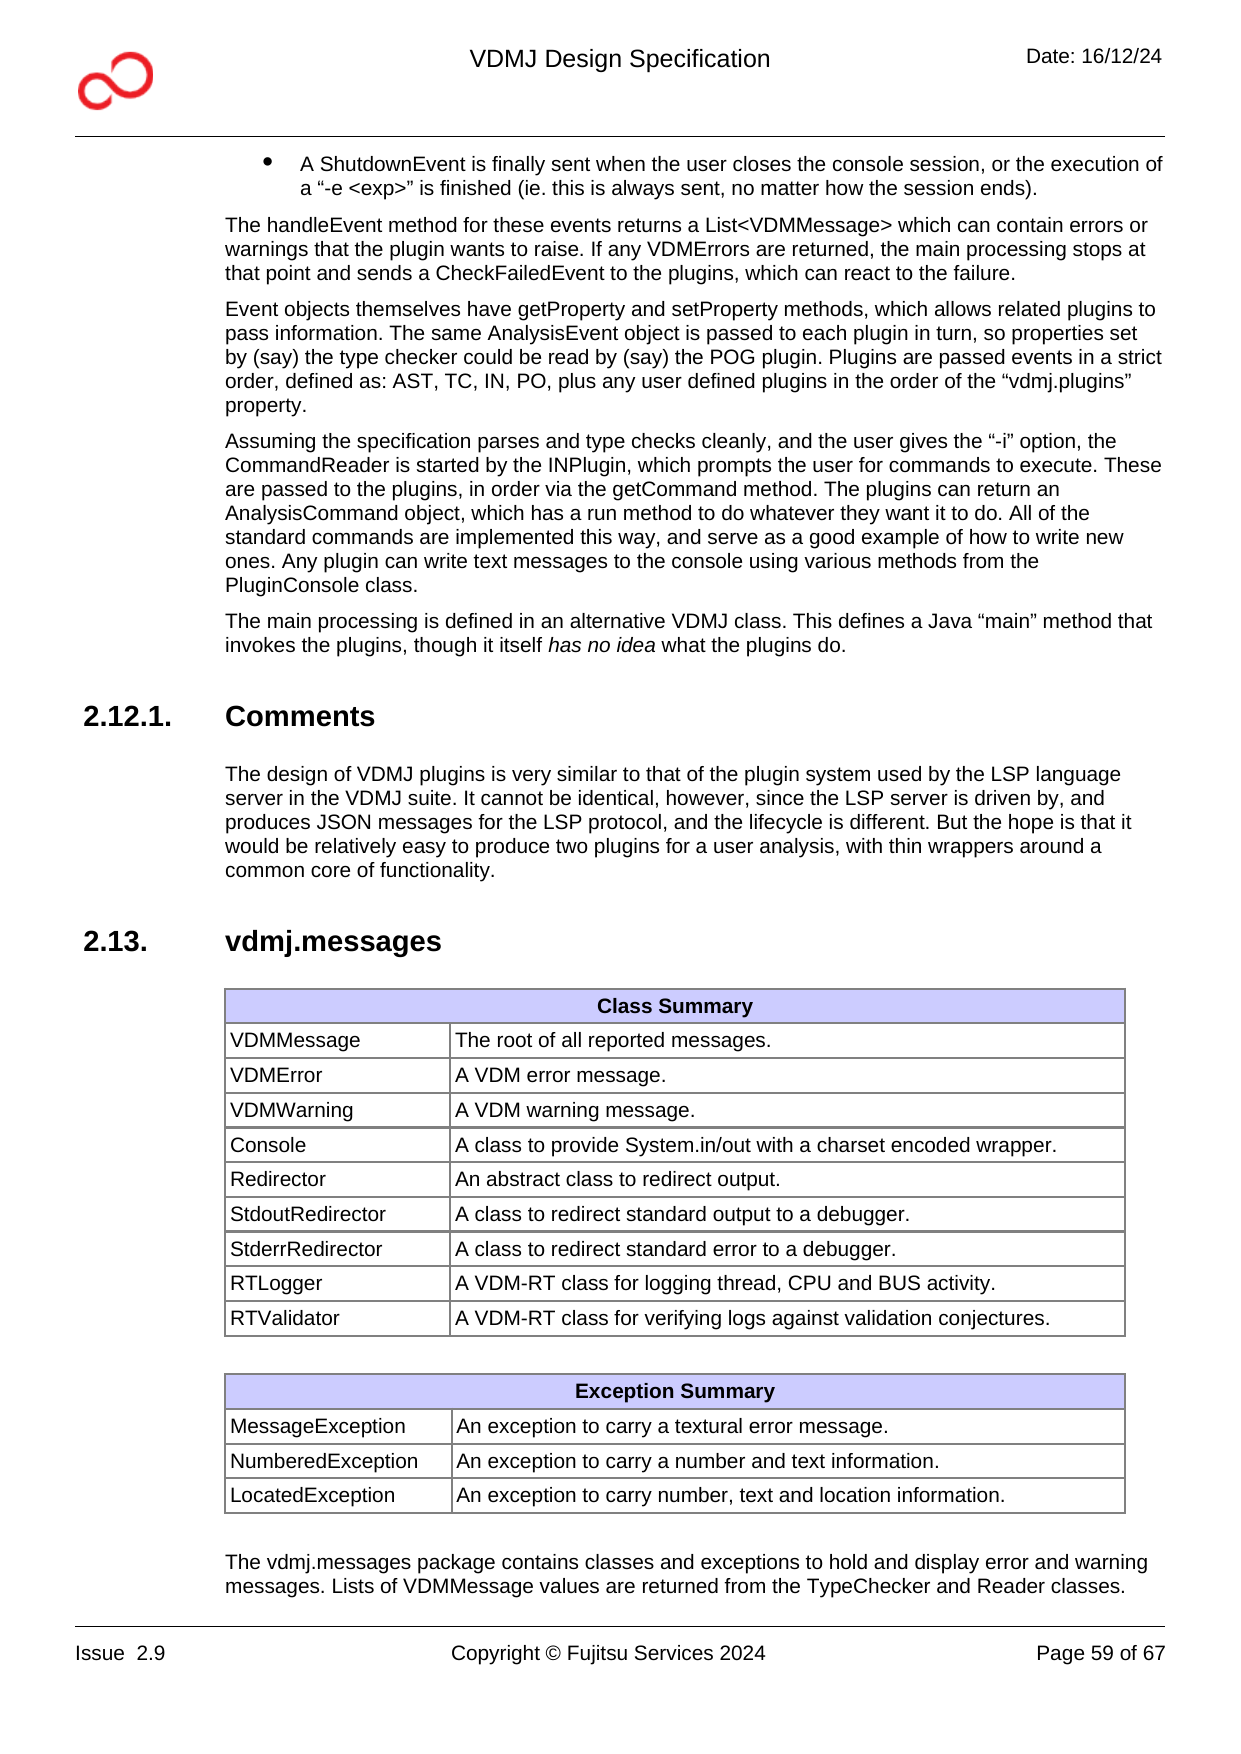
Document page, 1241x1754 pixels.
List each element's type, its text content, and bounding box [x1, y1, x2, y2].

table_cell NumberedException [226, 1445, 451, 1477]
table_header Class Summary [226, 990, 1124, 1022]
table_cell The root of all reported messages. [451, 1024, 1124, 1057]
table_cell MessageException [226, 1410, 451, 1442]
table_header Exception Summary [226, 1375, 1124, 1408]
table_cell Console [226, 1129, 449, 1161]
table_cell VDMError [226, 1059, 449, 1092]
table_cell A class to redirect standard error to a debugger. [451, 1233, 1124, 1265]
text Event objects themselves have getProperty and setProperty methods, which allows related plugins to pass information. The same AnalysisEvent object is passed to each plugin in turn, so properties set by (say) the type checker could be read by (say) the POG plugin. Plugins are passed events in a strict order, defined as: AST, TC, IN, PO, plus any user defined plugins in the order of the “vdmj.plugins” property. [225, 297, 1165, 417]
table_cell VDMWarning [226, 1094, 449, 1126]
table_cell A VDM-RT class for verifying logs against validation conjectures. [451, 1302, 1124, 1334]
text The main processing is defined in an alternative VDMJ class. This defines a Java “main” method that invokes the plugins, though it itself has no idea what the plugins do. [225, 610, 1165, 658]
table_cell StdoutRedirector [226, 1198, 449, 1230]
table_cell VDMMessage [226, 1024, 449, 1057]
text The design of VDMJ plugins is very similar to that of the plugin system used by the LSP language server in the VDMJ suite. It cannot be identical, however, since the LSP server is driven by, and produces JSON messages for the LSP protocol, and the lifecycle is different. But the hope is that it would be relatively easy to produce two plugins for a user analysis, with thin wrappers around a common core of functionality. [225, 763, 1165, 882]
table_cell LocatedException [226, 1479, 451, 1512]
picture [78, 44, 153, 120]
subtitle Comments [75, 700, 1165, 733]
table_cell RTLogger [226, 1267, 449, 1300]
table_cell An exception to carry a textural error message. [453, 1410, 1124, 1442]
text The vdmj.messages package contains classes and exceptions to hold and display error and warning messages. Lists of VDMMessage values are returned from the TypeChecker and Reader classes. [225, 1550, 1165, 1598]
table_cell An abstract class to redirect output. [451, 1163, 1124, 1196]
list A ShutdownEvent is finally sent when the user closes the console session, or the execution of a “-e <exp>” is finished (ie. this is always sent, no matter how the session ends). [262, 152, 1165, 200]
subtitle vdmj.messages [75, 925, 1165, 958]
table_cell StderrRedirector [226, 1233, 449, 1265]
table_cell A class to redirect standard output to a debugger. [451, 1198, 1124, 1230]
table_cell A class to provide System.in/out with a charset encoded wrapper. [451, 1129, 1124, 1161]
table_cell A VDM-RT class for logging thread, CPU and BUS activity. [451, 1267, 1124, 1300]
table_cell Redirector [226, 1163, 449, 1196]
table_cell RTValidator [226, 1302, 449, 1334]
text The handleEvent method for these events returns a List<VDMMessage> which can contain errors or warnings that the plugin wants to raise. If any VDMErrors are returned, the main processing stops at that point and sends a CheckFailedEvent to the plugins, which can react to the failure. [225, 213, 1165, 285]
text Assuming the specification parses and type checks cleanly, and the user gives the “-i” option, the CommandReader is started by the INPlugin, which prompts the user for commands to execute. These are passed to the plugins, in order via the getCommand method. The plugins can return an AnalysisCommand object, which has a run method to do whatever they want it to do. All of the standard commands are implemented this way, and serve as a good example of how to write new ones. Any plugin can write text messages to the console using various methods from the PluginConsole class. [225, 429, 1165, 597]
table_cell A VDM error message. [451, 1059, 1124, 1092]
table_cell An exception to carry number, text and location information. [453, 1479, 1124, 1512]
table_cell A VDM warning message. [451, 1094, 1124, 1126]
table_cell An exception to carry a number and text information. [453, 1445, 1124, 1477]
